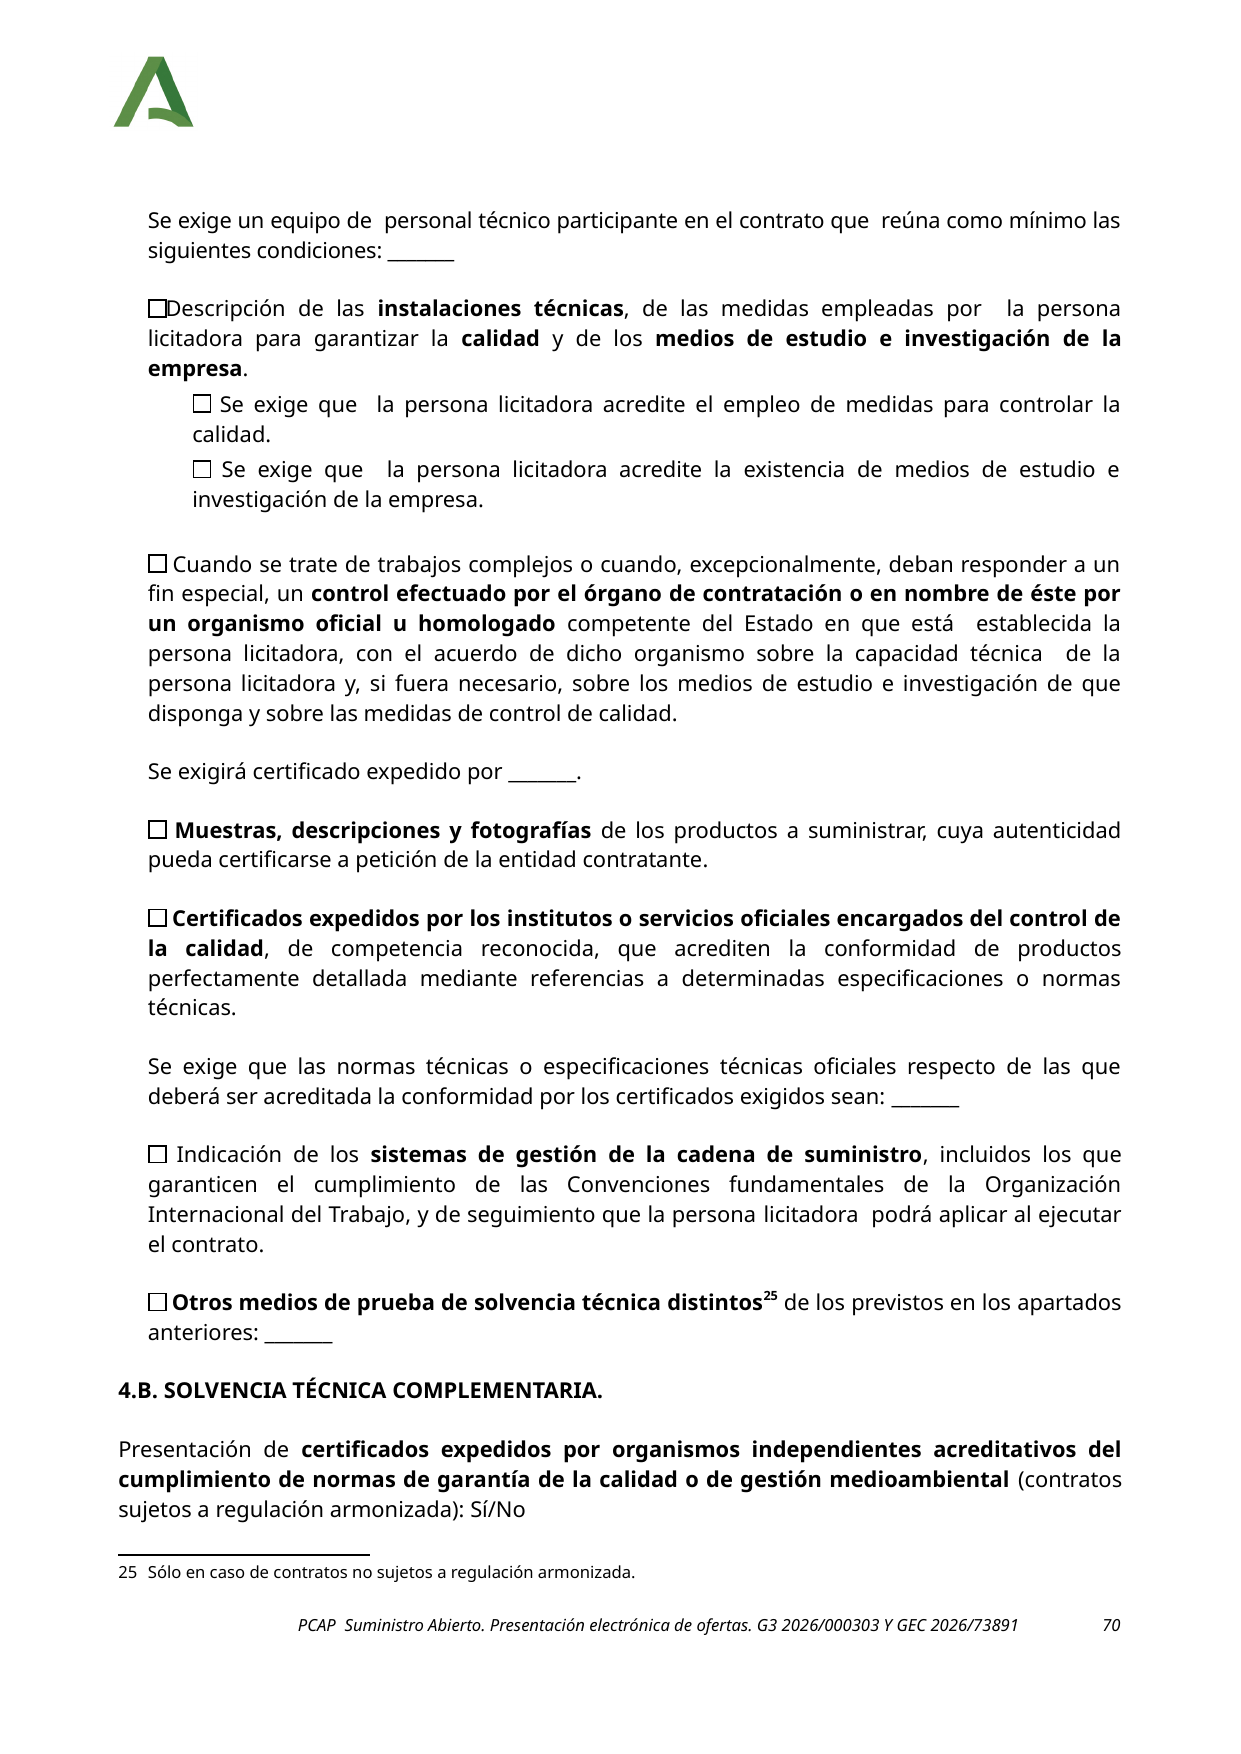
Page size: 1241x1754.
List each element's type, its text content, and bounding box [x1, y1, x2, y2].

text Se exige que la persona licitadora acredite el empleo de medidas para controlar la calidad. [192, 389, 1122, 448]
picture [109, 52, 198, 131]
text Otros medios de prueba de solvencia técnica distintos de los previstos en los apartados anteriores: _______ [148, 1287, 1122, 1347]
text 4.B. SOLVENCIA TÉCNICA COMPLEMENTARIA. [118, 1375, 1122, 1405]
text Se exige que las normas técnicas o especificaciones técnicas oficiales respecto de las que deberá ser acreditada la conformidad por los certificados exigidos sean: _______ [148, 1051, 1122, 1110]
text Presentación de certificados expedidos por organismos independientes acreditativos del cumplimiento de normas de garantía de la calidad o de gestión medioambiental (contratos sujetos a regulación armonizada): Sí/No [118, 1434, 1122, 1523]
text Muestras, descripciones y fotografías de los productos a suministrar, cuya autenticidad pueda certificarse a petición de la entidad contratante. [148, 814, 1122, 874]
text Certificados expedidos por los institutos o servicios oficiales encargados del control de la calidad, de competencia reconocida, que acrediten la conformidad de productos perfectamente detallada mediante referencias a determinadas especificaciones o normas técnicas. [148, 903, 1122, 1022]
text Se exigirá certificado expedido por _______. [148, 756, 1122, 786]
text Sólo en caso de contratos no sujetos a regulación armonizada. [118, 1561, 1122, 1584]
text Se exige que la persona licitadora acredite la existencia de medios de estudio e investigación de la empresa. [192, 454, 1122, 514]
text Cuando se trate de trabajos complejos o cuando, excepcionalmente, deban responder a un fin especial, un control efectuado por el órgano de contratación o en nombre de éste por un organismo oficial u homologado competente del Estado en que está establecida la persona licitadora, con el acuerdo de dicho organismo sobre la capacidad técnica de la persona licitadora y, si fuera necesario, sobre los medios de estudio e investigación de que disponga y sobre las medidas de control de calidad. [148, 548, 1122, 727]
text Descripción de las instalaciones técnicas, de las medidas empleadas por la persona licitadora para garantizar la calidad y de los medios de estudio e investigación de la empresa. [148, 293, 1122, 383]
text Indicación de los sistemas de gestión de la cadena de suministro, incluidos los que garanticen el cumplimiento de las Convenciones fundamentales de la Organización Internacional del Trabajo, y de seguimiento que la persona licitadora podrá aplicar al ejecutar el contrato. [148, 1139, 1122, 1258]
text Se exige un equipo de personal técnico participante en el contrato que reúna como mínimo las siguientes condiciones: _______ [148, 205, 1122, 265]
